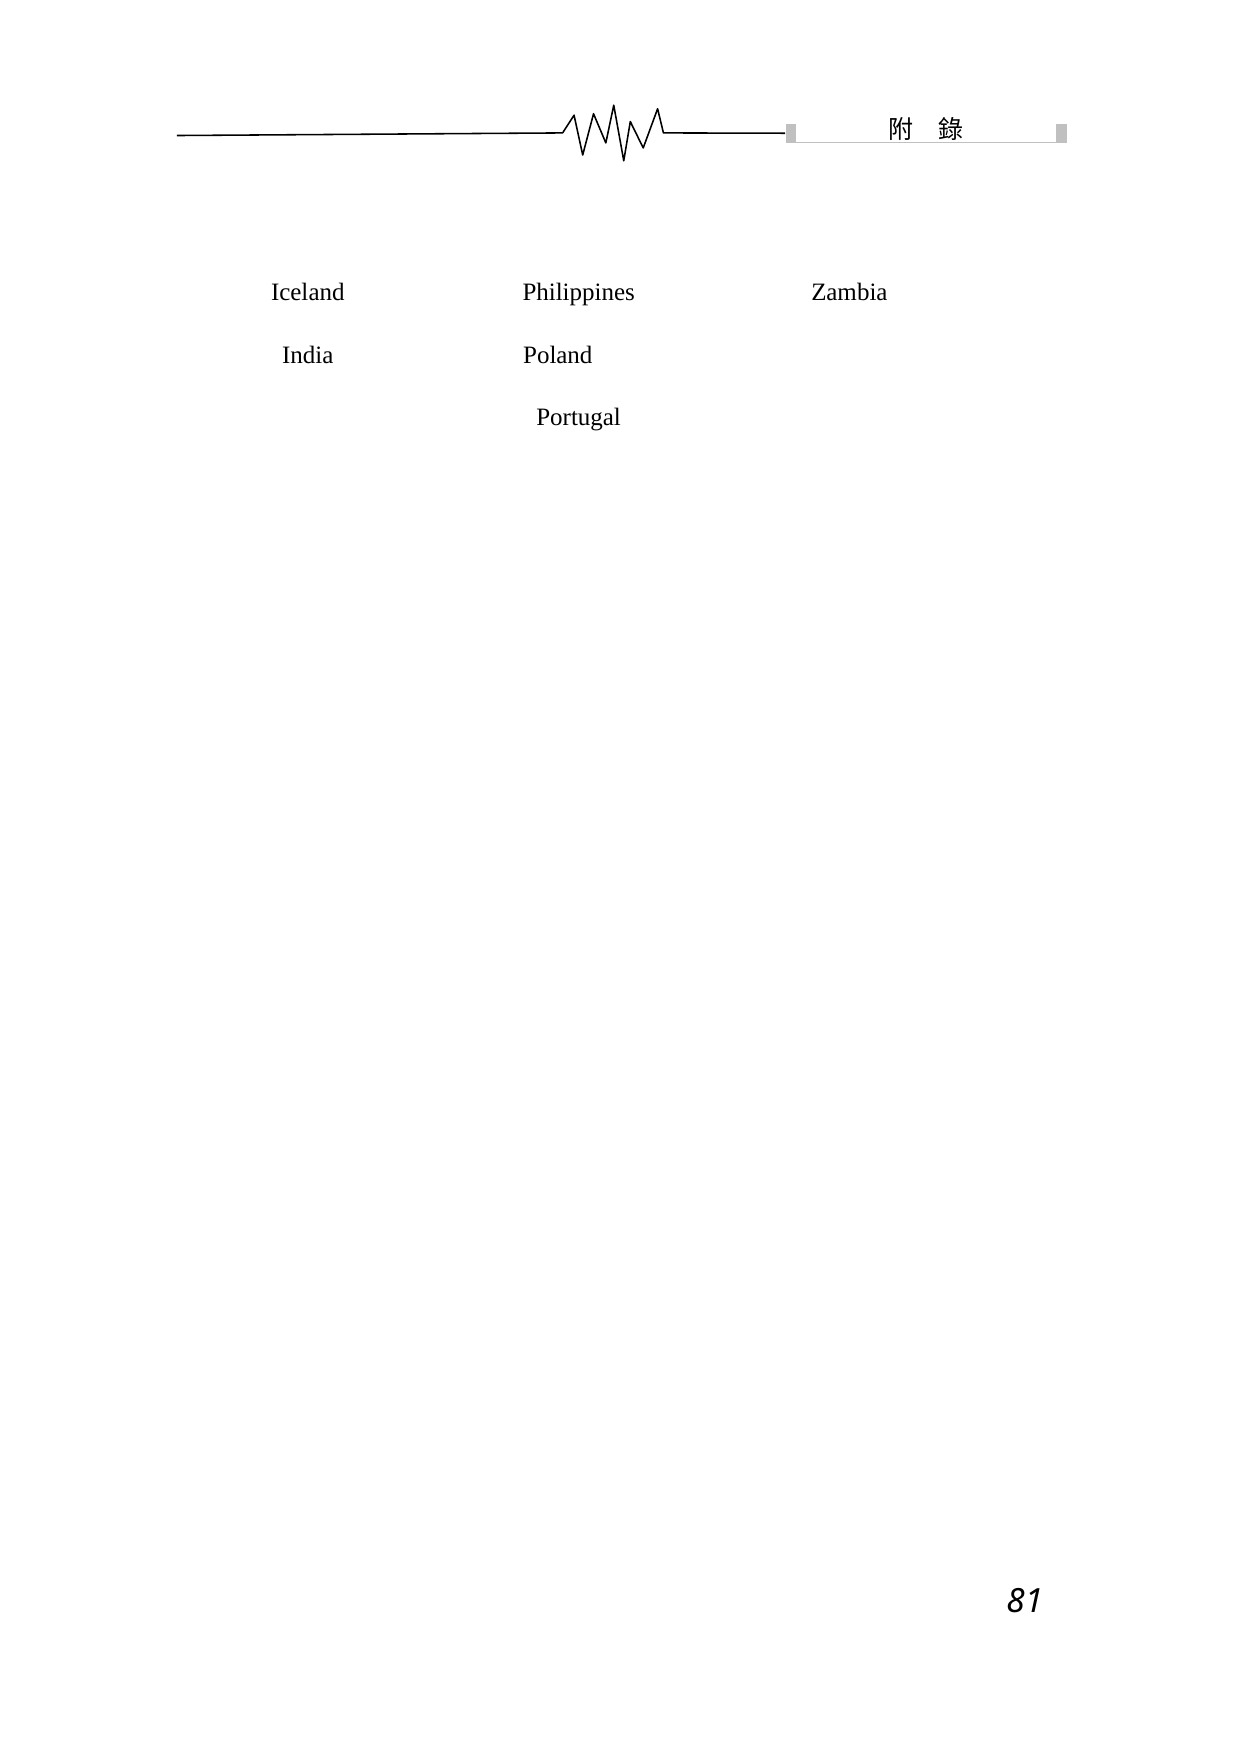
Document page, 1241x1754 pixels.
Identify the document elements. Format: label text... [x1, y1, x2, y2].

table_cell Zambia [792, 250, 1091, 313]
table_cell [792, 375, 1091, 438]
table_cell Portugal [492, 375, 792, 438]
table_cell Poland [492, 313, 792, 375]
table_cell Iceland [242, 250, 492, 313]
table_cell [792, 313, 1091, 375]
table_cell [242, 375, 492, 438]
table_cell India [242, 313, 492, 375]
table_cell Philippines [492, 250, 792, 313]
